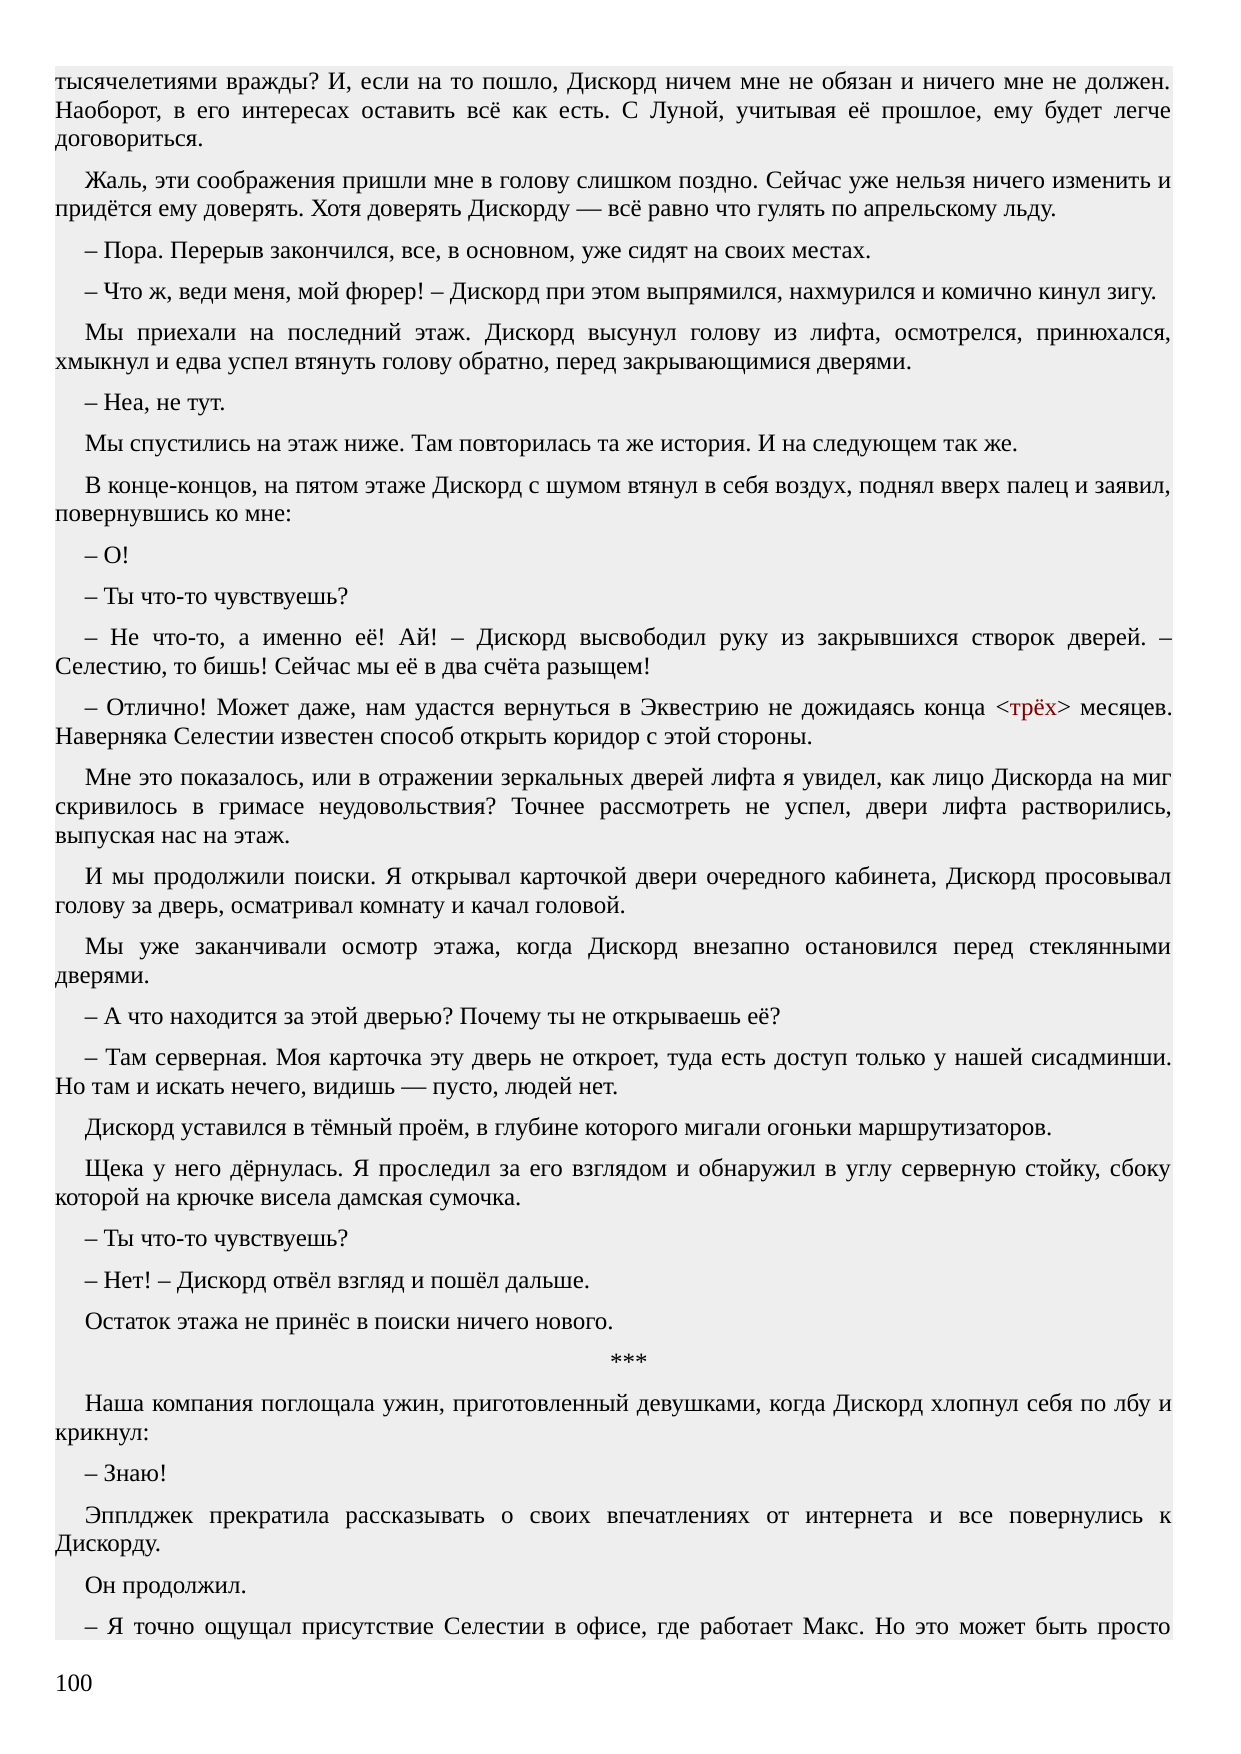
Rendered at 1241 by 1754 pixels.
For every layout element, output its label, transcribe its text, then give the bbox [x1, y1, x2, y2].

text Эпплджек прекратила рассказывать о своих впечатлениях от интернета и все повернулись к Дискорду. [55, 1500, 1173, 1557]
text – Нет! – Дискорд отвёл взгляд и пошёл дальше. [55, 1265, 1173, 1293]
text Дискорд уставился в тёмный проём, в глубине которого мигали огоньки маршрутизаторов. [55, 1112, 1173, 1141]
text – О! [55, 540, 1173, 568]
text Жаль, эти соображения пришли мне в голову слишком поздно. Сейчас уже нельзя ничего изменить и придётся ему доверять. Хотя доверять Дискорду — всё равно что гулять по апрельскому льду. [55, 165, 1173, 222]
text – Что ж, веди меня, мой фюрер! – Дискорд при этом выпрямился, нахмурился и комично кинул зигу. [55, 276, 1173, 305]
text И мы продолжили поиски. Я открывал карточкой двери очередного кабинета, Дискорд просовывал голову за дверь, осматривал комнату и качал головой. [55, 861, 1173, 918]
text Он продолжил. [55, 1570, 1173, 1598]
text Мы приехали на последний этаж. Дискорд высунул голову из лифта, осмотрелся, принюхался, хмыкнул и едва успел втянуть голову обратно, перед закрывающимися дверями. [55, 317, 1173, 375]
text Мне это показалось, или в отражении зеркальных дверей лифта я увидел, как лицо Дискорда на миг скривилось в гримасе неудовольствия? Точнее рассмотреть не успел, двери лифта растворились, выпуская нас на этаж. [55, 762, 1173, 848]
text *** [55, 1347, 1173, 1376]
text – Я точно ощущал присутствие Селестии в офисе, где работает Макс. Но это может быть просто [55, 1611, 1173, 1640]
text – Пора. Перерыв закончился, все, в основном, уже сидят на своих местах. [55, 235, 1173, 263]
text Мы спустились на этаж ниже. Там повторилась та же история. И на следующем так же. [55, 428, 1173, 457]
text Мы уже заканчивали осмотр этажа, когда Дискорд внезапно остановился перед стеклянными дверями. [55, 931, 1173, 988]
text – Не что-то, а именно её! Ай! – Дискорд высвободил руку из закрывшихся створок дверей. – Селестию, то бишь! Сейчас мы её в два счёта разыщем! [55, 622, 1173, 680]
text Щека у него дёрнулась. Я проследил за его взглядом и обнаружил в углу серверную стойку, сбоку которой на крючке висела дамская сумочка. [55, 1153, 1173, 1211]
text – Знаю! [55, 1458, 1173, 1487]
text – А что находится за этой дверью? Почему ты не открываешь её? [55, 1001, 1173, 1030]
text тысячелетиями вражды? И, если на то пошло, Дискорд ничем мне не обязан и ничего мне не должен. Наоборот, в его интересах оставить всё как есть. С Луной, учитывая её прошлое, ему будет легче договориться. [55, 66, 1173, 152]
text – Неа, не тут. [55, 387, 1173, 416]
text – Ты что-то чувствуешь? [55, 581, 1173, 610]
text – Отлично! Может даже, нам удастся вернуться в Эквестрию не дожидаясь конца <трёх> месяцев. Наверняка Селестии известен способ открыть коридор с этой стороны. [55, 692, 1173, 750]
text Остаток этажа не принёс в поиски ничего нового. [55, 1306, 1173, 1335]
text – Там серверная. Моя карточка эту дверь не откроет, туда есть доступ только у нашей сисадминши. Но там и искать нечего, видишь — пусто, людей нет. [55, 1042, 1173, 1100]
text В конце-концов, на пятом этаже Дискорд с шумом втянул в себя воздух, поднял вверх палец и заявил, повернувшись ко мне: [55, 470, 1173, 527]
text Наша компания поглощала ужин, приготовленный девушками, когда Дискорд хлопнул себя по лбу и крикнул: [55, 1388, 1173, 1446]
text – Ты что-то чувствуешь? [55, 1223, 1173, 1252]
